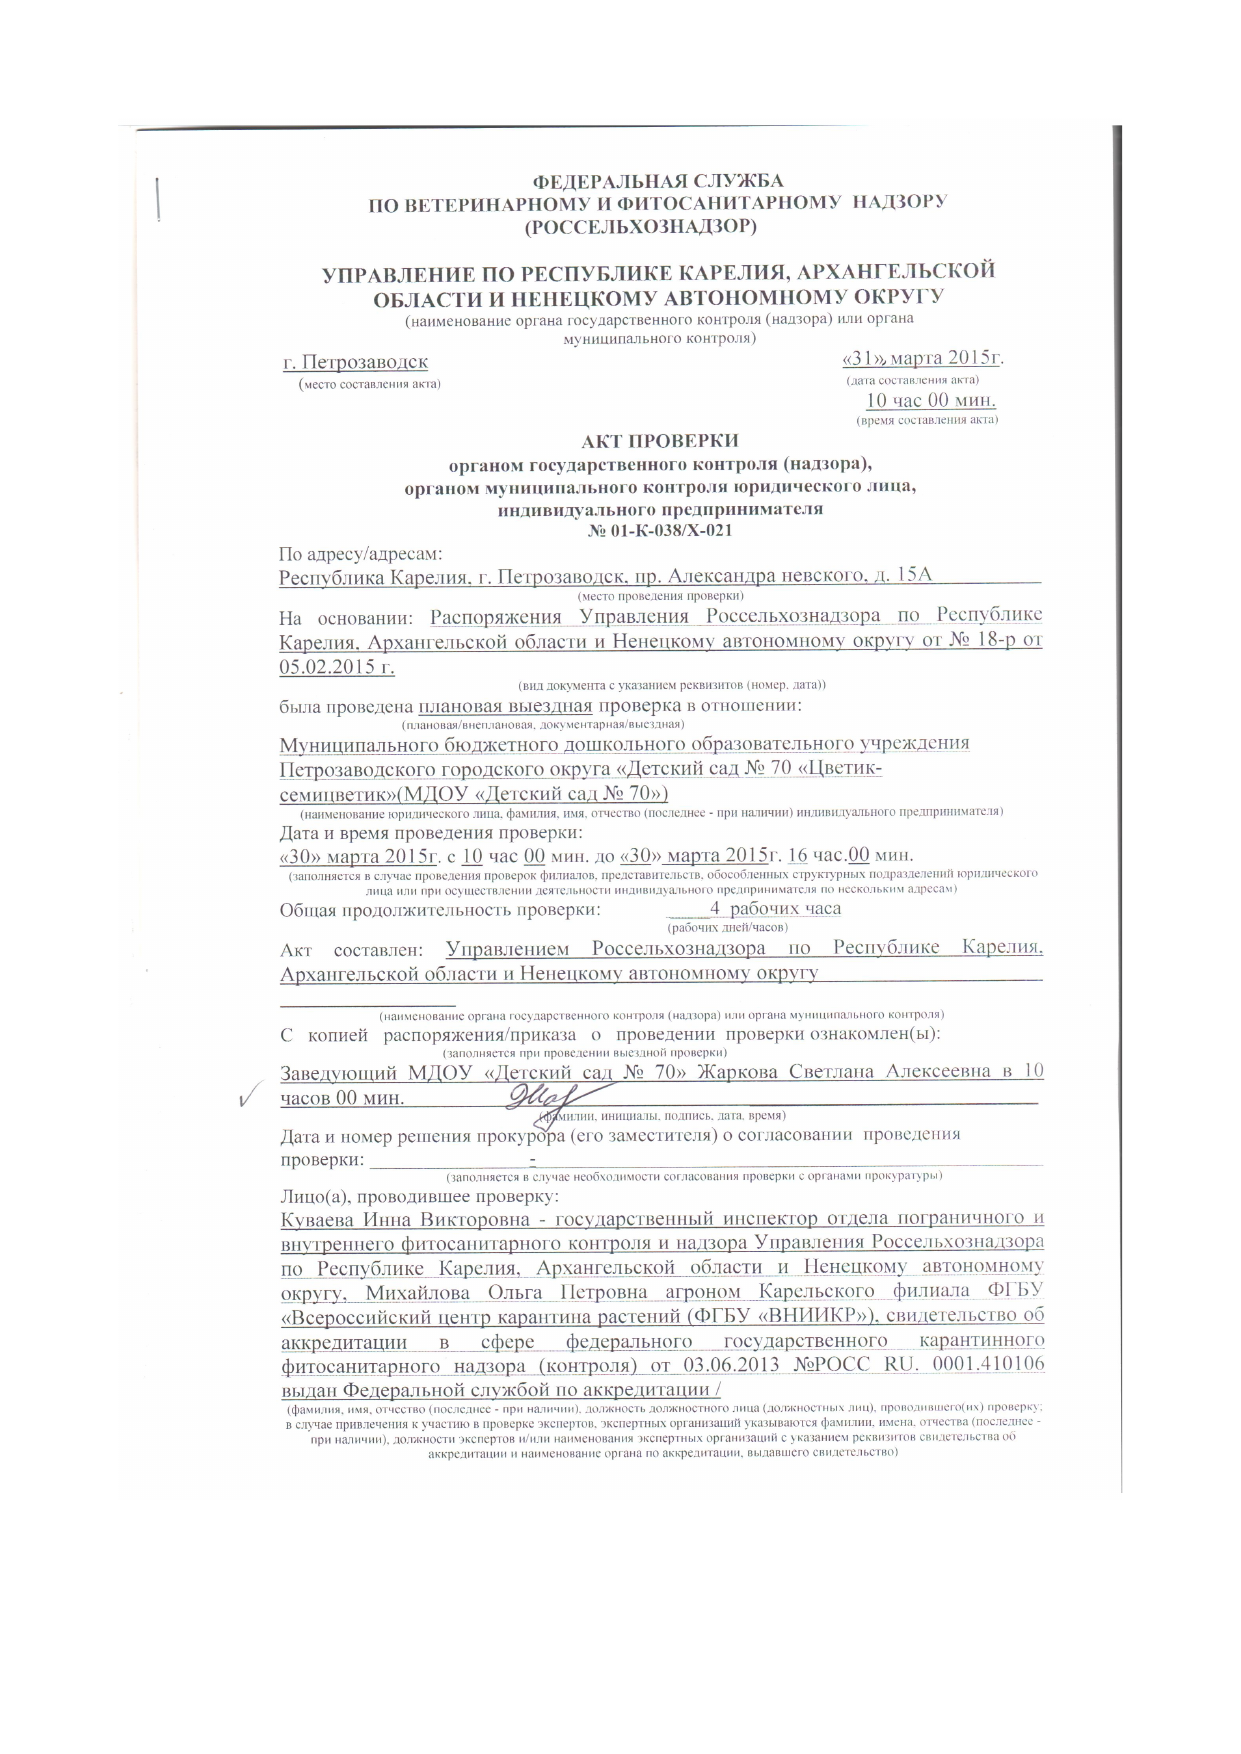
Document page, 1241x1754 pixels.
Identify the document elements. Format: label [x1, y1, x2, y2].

picture [118, 118, 1123, 1500]
